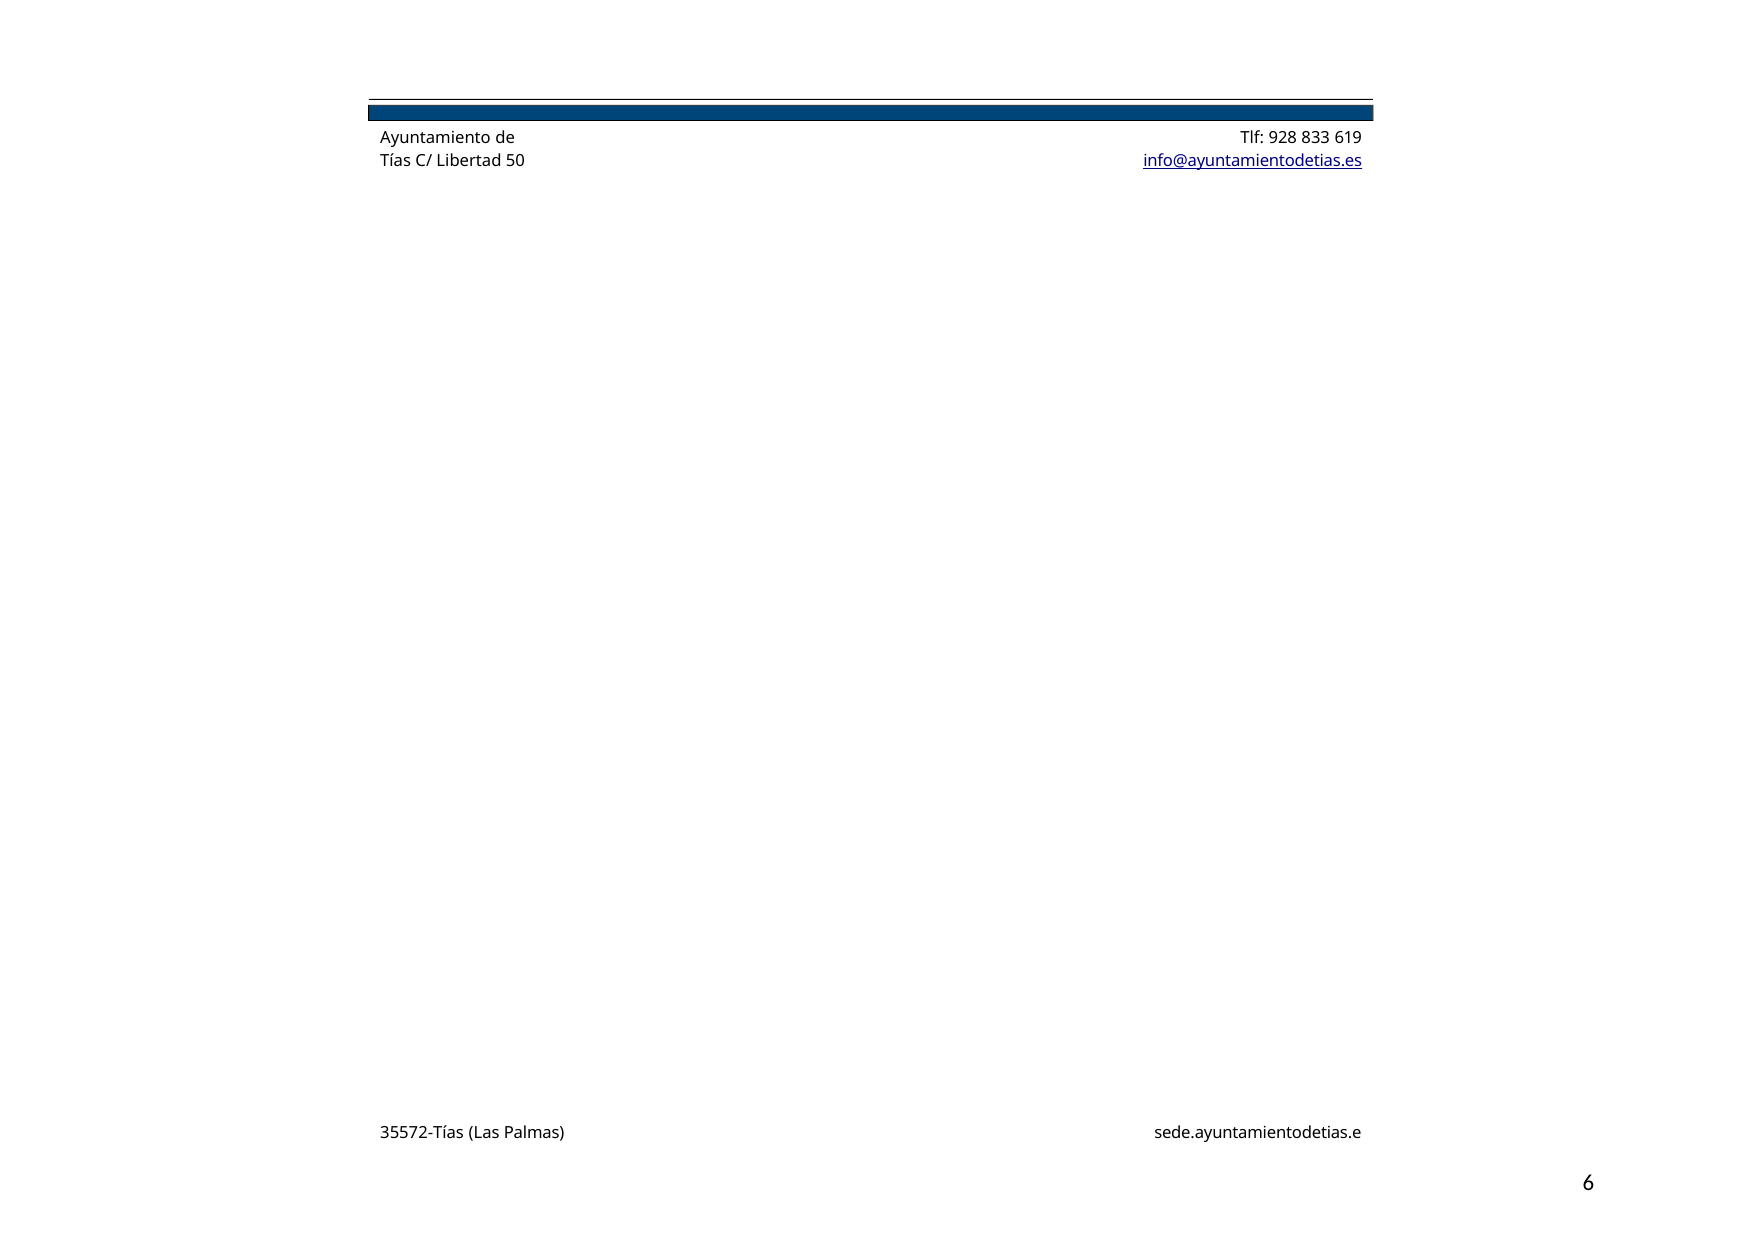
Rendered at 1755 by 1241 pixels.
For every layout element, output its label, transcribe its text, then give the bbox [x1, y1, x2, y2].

text Ayuntamiento de Tías C/ Libertad 50 [380, 126, 542, 171]
text Tlf: 928 833 619 [1122, 126, 1362, 148]
text info@ayuntamientodetias.es [1122, 149, 1362, 171]
